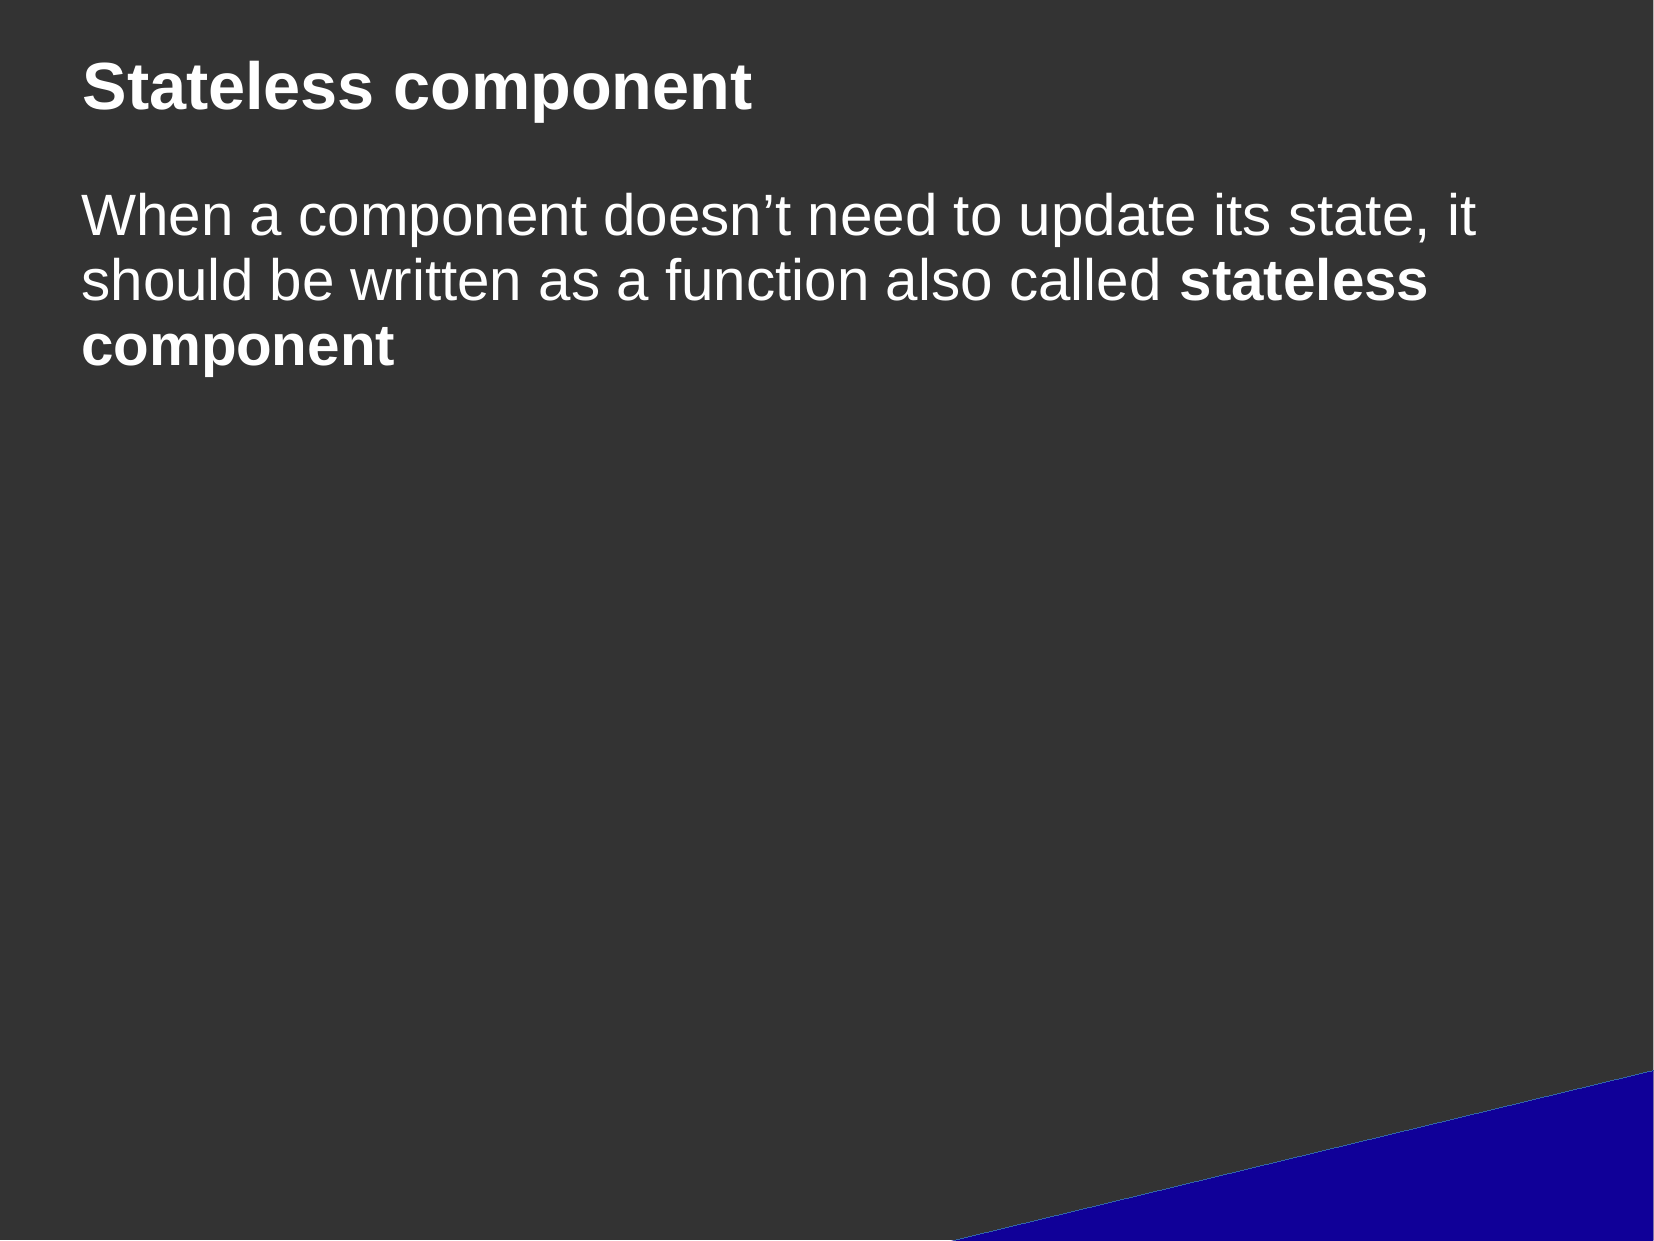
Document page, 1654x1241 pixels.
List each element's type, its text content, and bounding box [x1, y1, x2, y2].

title When a component doesn’t need to update its state, it should be written as a function also called stateless component [81, 182, 1570, 391]
title Stateless component [82, 49, 1201, 182]
text_box [950, 1070, 1654, 1241]
